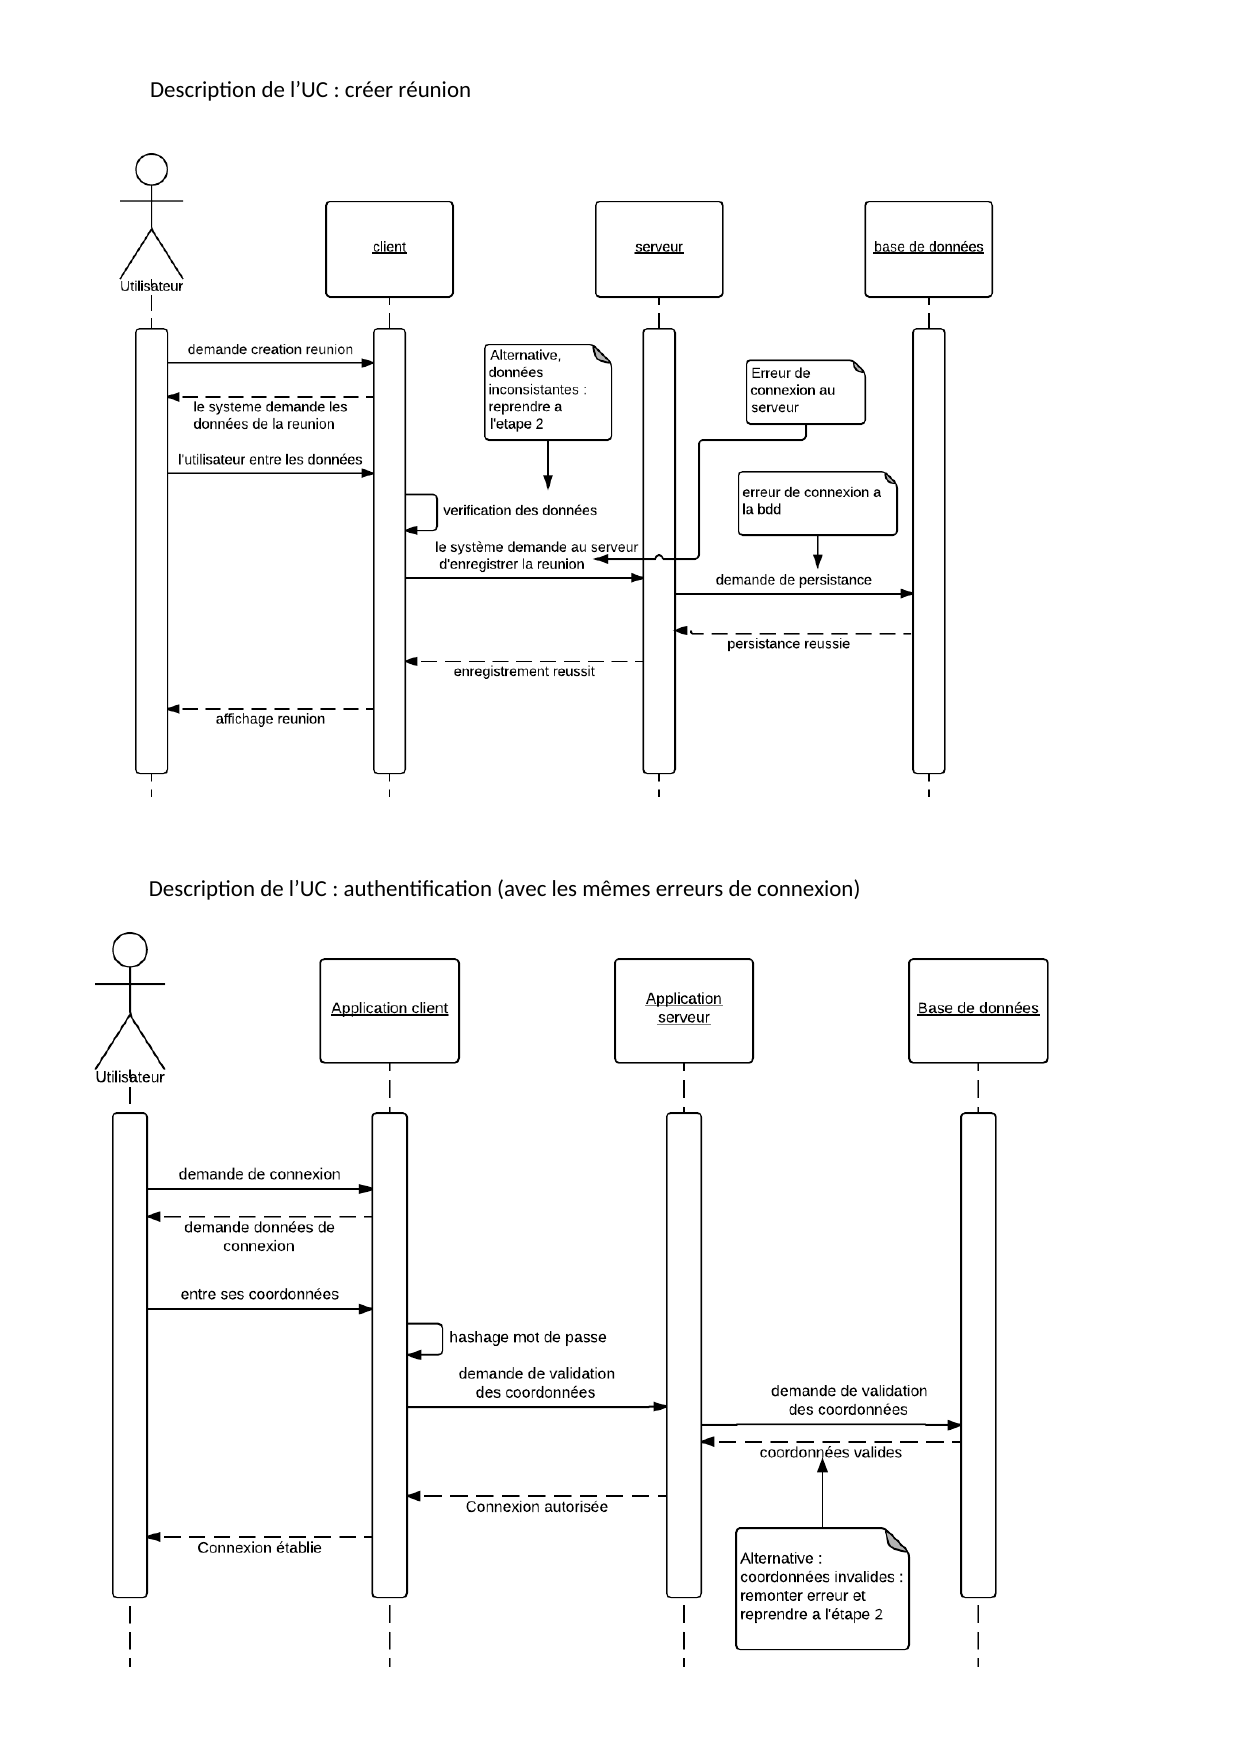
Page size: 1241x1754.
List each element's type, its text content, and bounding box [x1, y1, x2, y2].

list Description de l’UC : créer réunion [150, 75, 1165, 103]
text Description de l’UC : authentification (avec les mêmes erreurs de connexion) [75, 874, 1165, 902]
